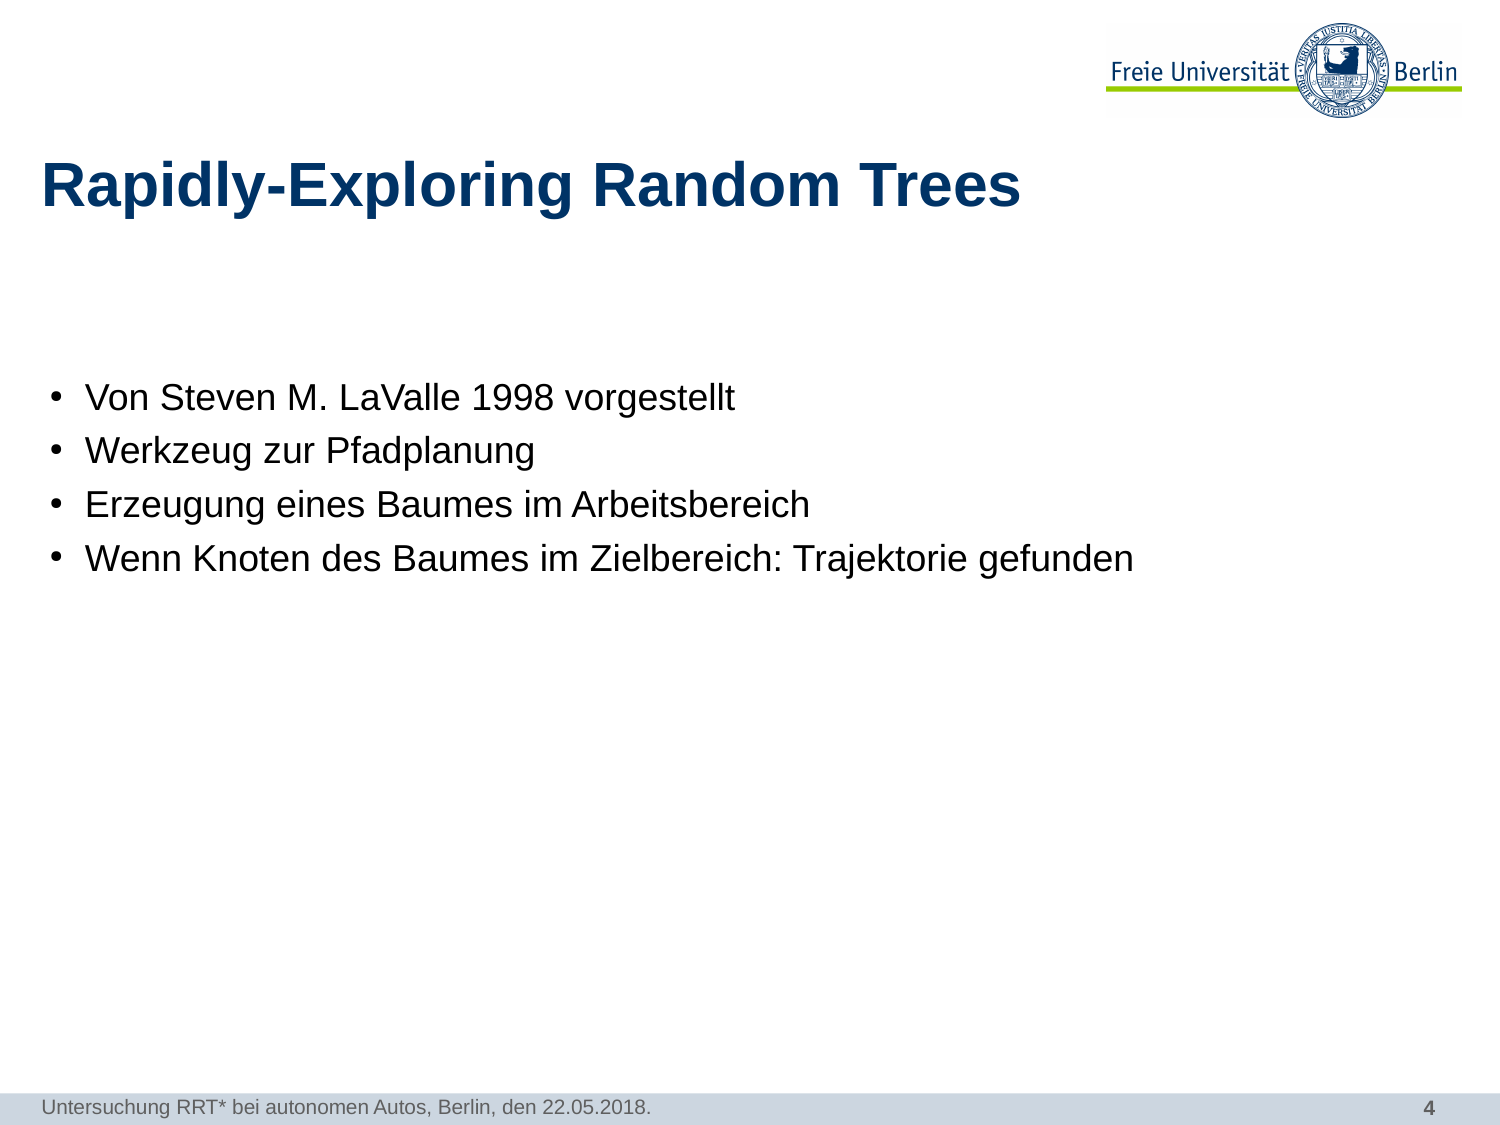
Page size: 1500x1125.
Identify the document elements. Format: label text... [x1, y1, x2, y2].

list Von Steven M. LaValle 1998 vorgestellt Werkzeug zur Pfadplanung Erzeugung eines Baumes im Arbeitsbereich Wenn Knoten des Baumes im Zielbereich: Trajektorie gefunden [49, 375, 1468, 1125]
picture [1106, 23, 1462, 118]
title Rapidly-Exploring Random Trees [41, 149, 1460, 221]
